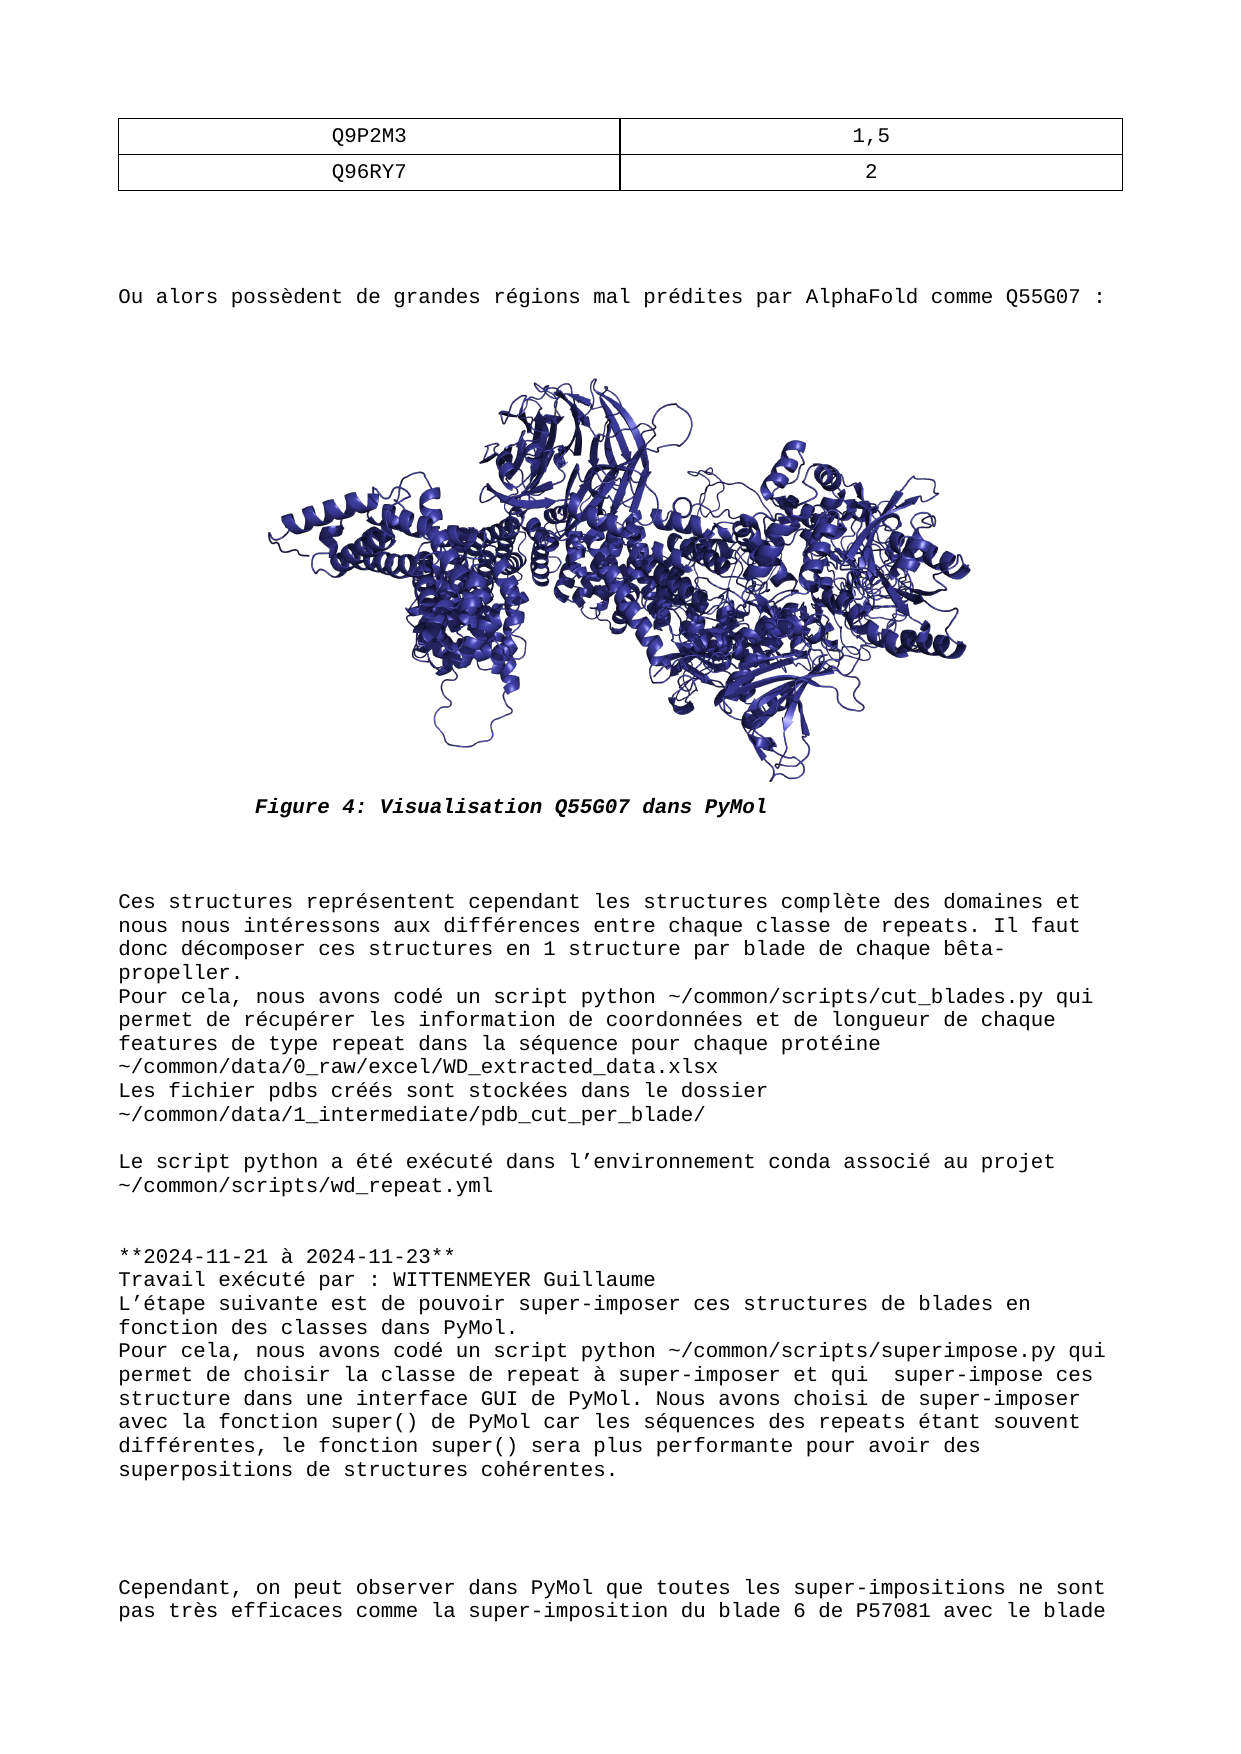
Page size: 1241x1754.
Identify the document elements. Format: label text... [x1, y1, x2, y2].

text Pour cela, nous avons codé un script python ~/common/scripts/cut_blades.py qui permet de récupérer les information de coordonnées et de longueur de chaque features de type repeat dans la séquence pour chaque protéine ~/common/data/0_raw/excel/WD_extracted_data.xlsx [118, 986, 1122, 1080]
table_cell 2 [621, 155, 1122, 190]
text Pour cela, nous avons codé un script python ~/common/scripts/superimpose.py qui permet de choisir la classe de repeat à super-imposer et qui super-impose ces structure dans une interface GUI de PyMol. Nous avons choisi de super-imposer avec la fonction super() de PyMol car les séquences des repeats étant souvent différentes, le fonction super() sera plus performante pour avoir des superpositions de structures cohérentes. [118, 1340, 1122, 1482]
table_cell 1,5 [621, 119, 1122, 154]
text Cependant, on peut observer dans PyMol que toutes les super-impositions ne sont pas très efficaces comme la super-imposition du blade 6 de P57081 avec le blade [118, 1577, 1122, 1624]
text Figure 4: Visualisation Q55G07 dans PyMol [254, 797, 986, 820]
table_cell Q96RY7 [119, 155, 619, 190]
picture [565, 355, 986, 797]
text Les fichier pdbs créés sont stockées dans le dossier ~/common/data/1_intermediate/pdb_cut_per_blade/ [118, 1080, 1122, 1127]
text **2024-11-21 à 2024-11-23** [118, 1246, 1122, 1269]
text Ces structures représentent cependant les structures complète des domaines et nous nous intéressons aux différences entre chaque classe de repeats. Il faut donc décomposer ces structures en 1 structure par blade de chaque bêta-propeller. [118, 891, 1122, 986]
text Ou alors possèdent de grandes régions mal prédites par AlphaFold comme Q55G07 : [118, 286, 1122, 844]
text Travail exécuté par : WITTENMEYER Guillaume [118, 1269, 1122, 1293]
text Le script python a été exécuté dans l’environnement conda associé au projet ~/common/scripts/wd_repeat.yml [118, 1151, 1122, 1198]
table_cell Q9P2M3 [119, 119, 619, 154]
text L’étape suivante est de pouvoir super-imposer ces structures de blades en fonction des classes dans PyMol. [118, 1293, 1122, 1340]
